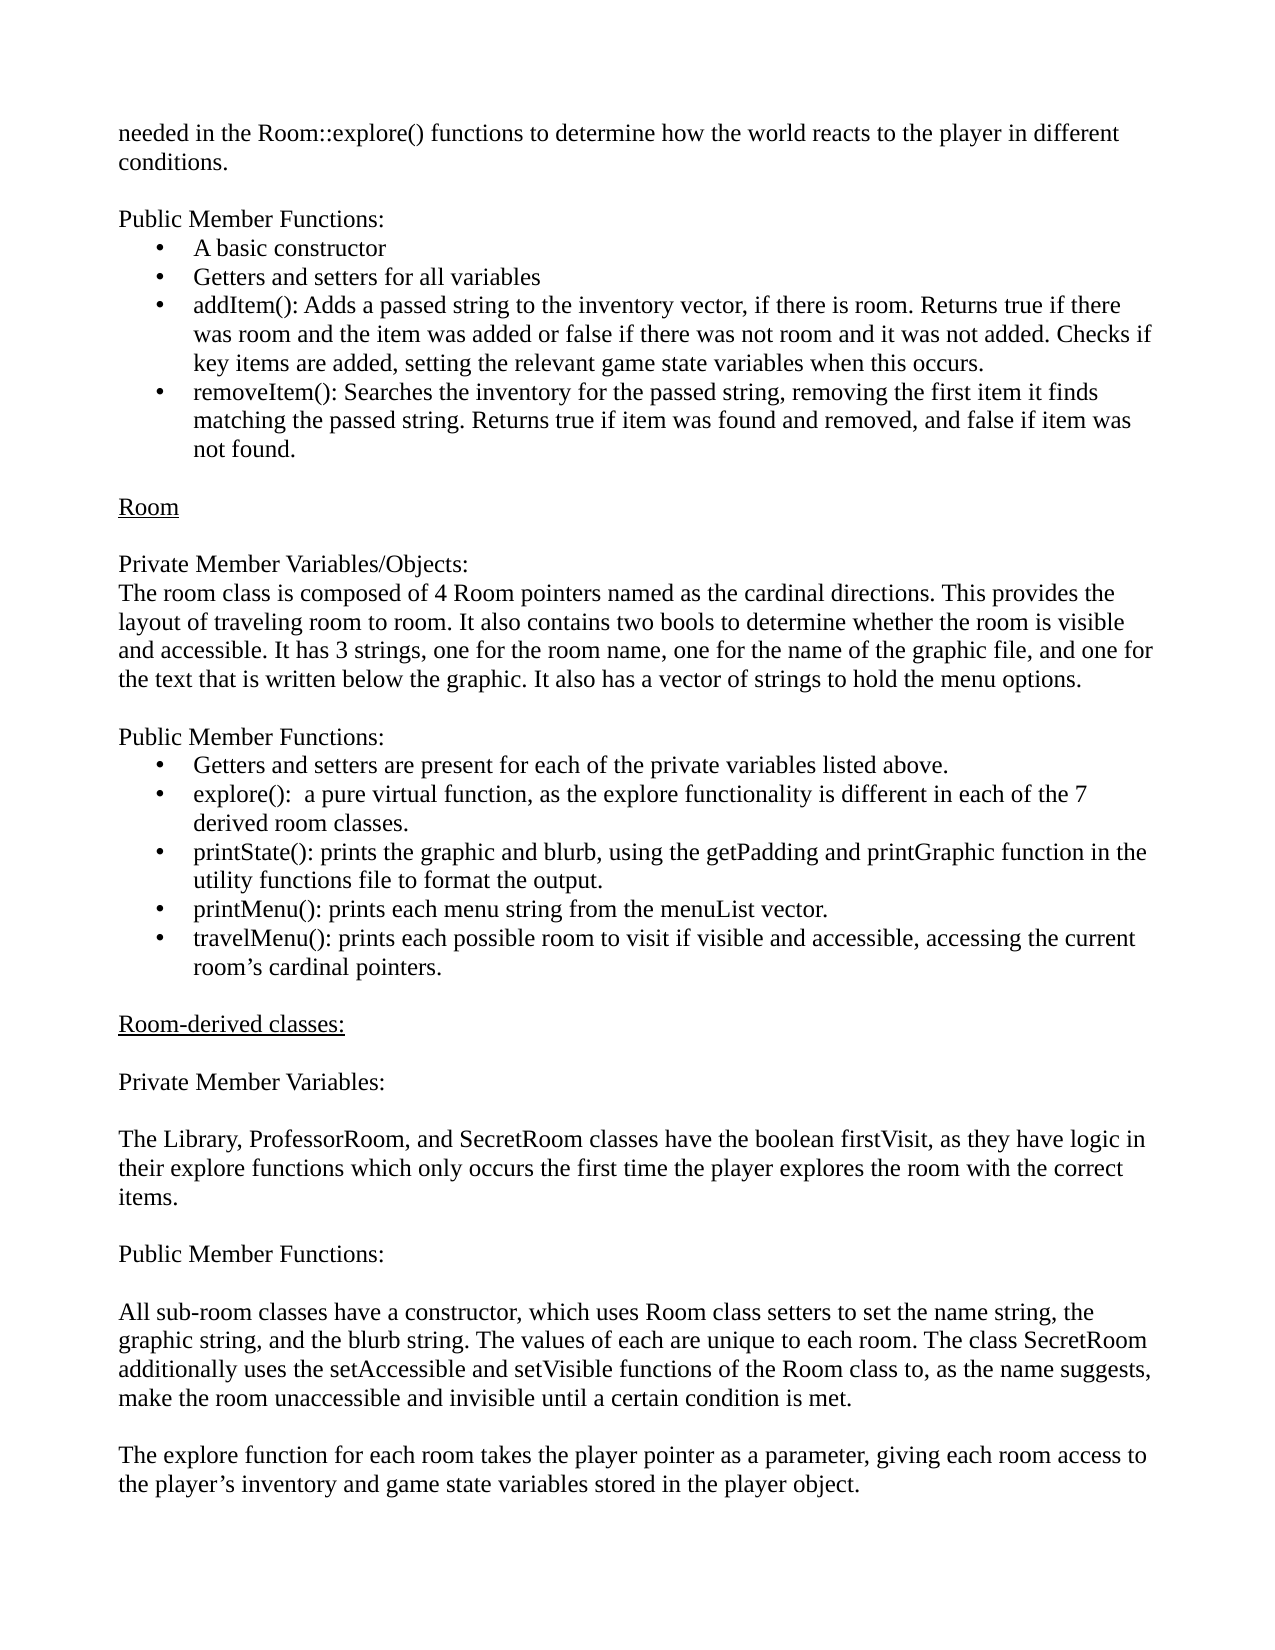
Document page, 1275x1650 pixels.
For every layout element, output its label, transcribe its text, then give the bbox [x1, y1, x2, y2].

text Room-derived classes: [118, 1009, 1157, 1038]
list Getters and setters for all variables [156, 262, 1157, 291]
text The explore function for each room takes the player pointer as a parameter, giving each room access to the player’s inventory and game state variables stored in the player object. [118, 1441, 1157, 1498]
list Getters and setters are present for each of the private variables listed above. [156, 751, 1157, 779]
text Private Member Variables/Objects: [118, 549, 1157, 578]
list explore(): a pure virtual function, as the explore functionality is different in each of the 7 derived room classes. [156, 779, 1157, 837]
list travelMenu(): prints each possible room to visit if visible and accessible, accessing the current room’s cardinal pointers. [156, 923, 1157, 981]
text The Library, ProfessorRoom, and SecretRoom classes have the boolean firstVisit, as they have logic in their explore functions which only occurs the first time the player explores the room with the correct items. [118, 1124, 1157, 1211]
text Public Member Functions: [118, 722, 1157, 751]
list addItem(): Adds a passed string to the inventory vector, if there is room. Returns true if there was room and the item was added or false if there was not room and it was not added. Checks if key items are added, setting the relevant game state variables when this occurs. [156, 291, 1157, 377]
list A basic constructor [156, 233, 1157, 262]
text Private Member Variables: [118, 1067, 1157, 1096]
text Public Member Functions: [118, 1239, 1157, 1268]
list printState(): prints the graphic and blurb, using the getPadding and printGraphic function in the utility functions file to format the output. [156, 837, 1157, 894]
text The room class is composed of 4 Room pointers named as the cardinal directions. This provides the layout of traveling room to room. It also contains two bools to determine whether the room is visible and accessible. It has 3 strings, one for the room name, one for the name of the graphic file, and one for the text that is written below the graphic. It also has a vector of strings to hold the menu options. [118, 578, 1157, 693]
text Room [118, 492, 1157, 521]
text Public Member Functions: [118, 204, 1157, 233]
list printMenu(): prints each menu string from the menuList vector. [156, 894, 1157, 923]
list removeItem(): Searches the inventory for the passed string, removing the first item it finds matching the passed string. Returns true if item was found and removed, and false if item was not found. [156, 377, 1157, 463]
text needed in the Room::explore() functions to determine how the world reacts to the player in different conditions. [118, 118, 1157, 176]
text All sub-room classes have a constructor, which uses Room class setters to set the name string, the graphic string, and the blurb string. The values of each are unique to each room. The class SecretRoom additionally uses the setAccessible and setVisible functions of the Room class to, as the name suggests, make the room unaccessible and invisible until a certain condition is met. [118, 1297, 1157, 1412]
